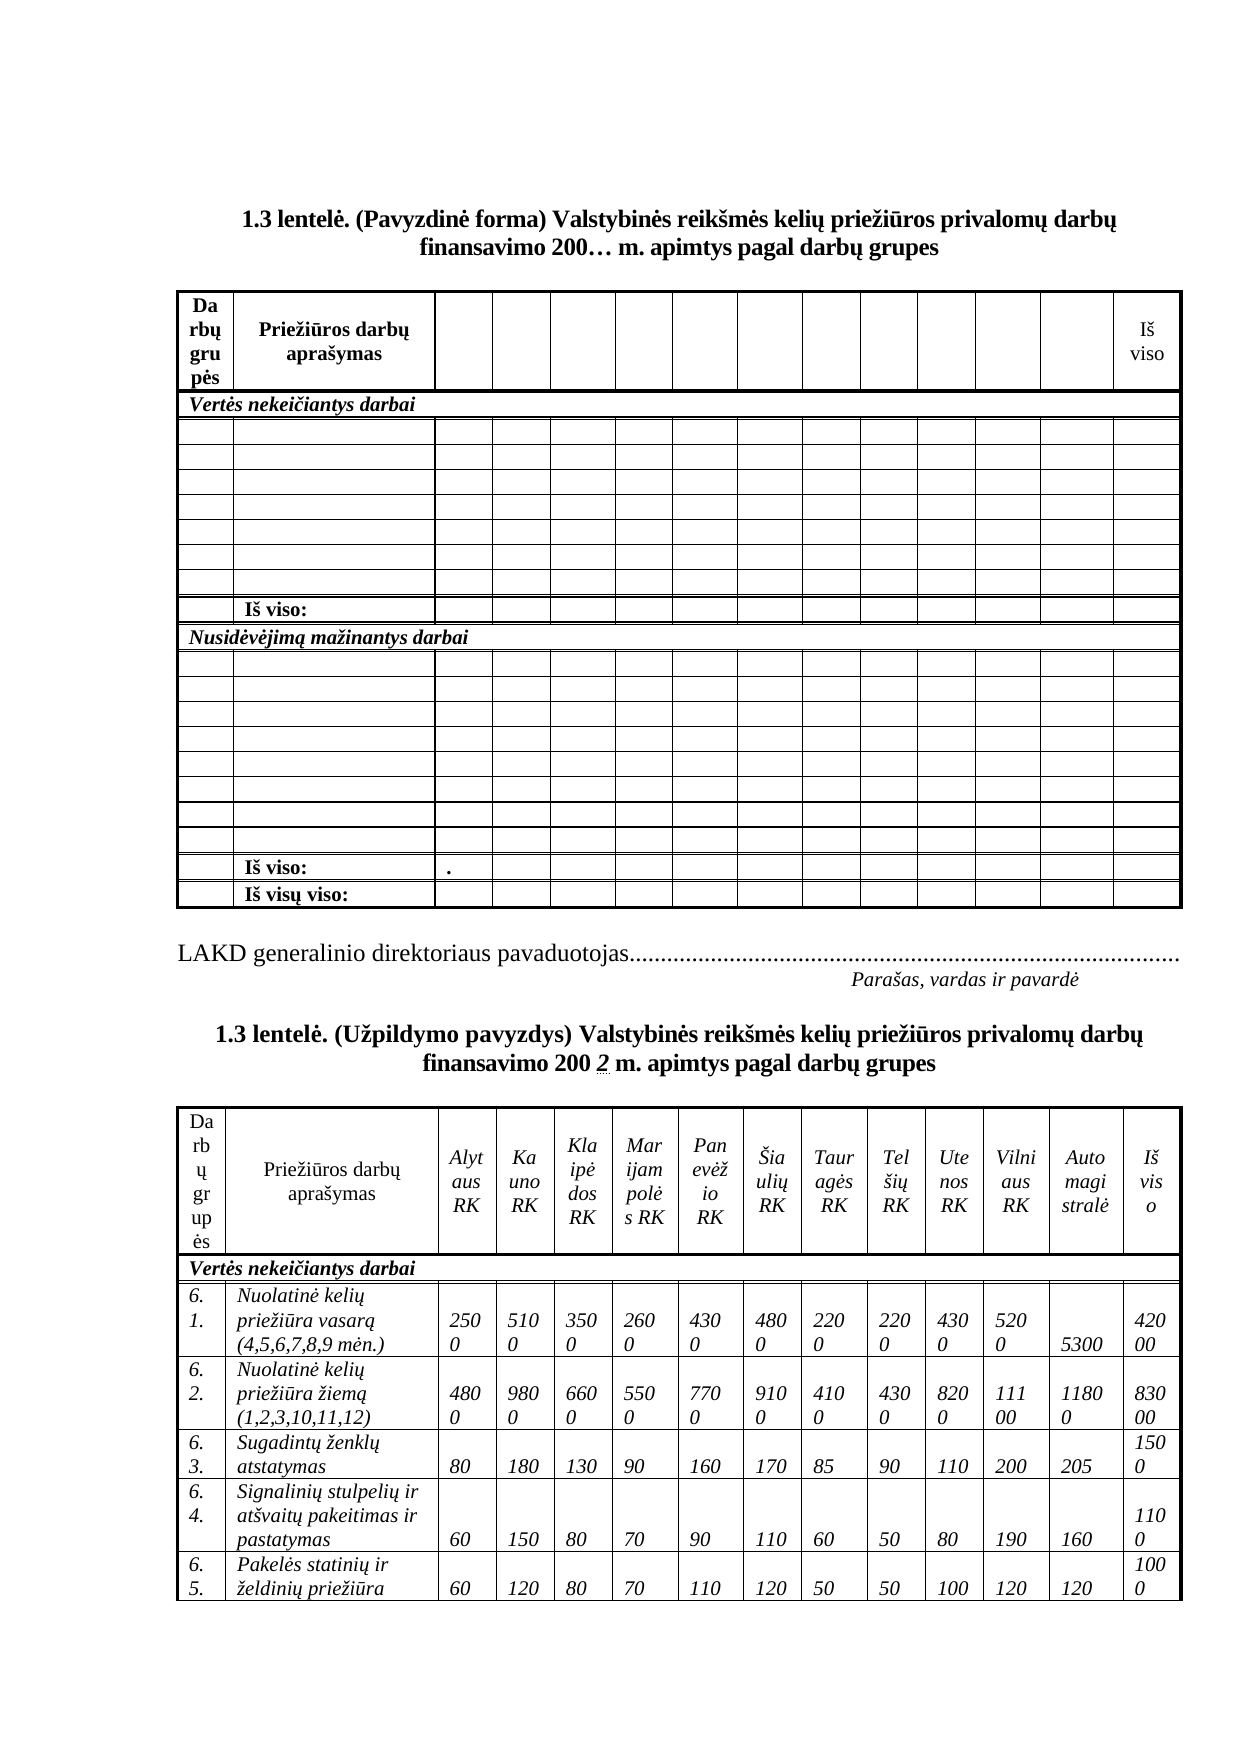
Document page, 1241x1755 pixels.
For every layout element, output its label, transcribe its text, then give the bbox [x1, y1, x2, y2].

table_cell 6.1. [179, 1284, 225, 1356]
table_cell Pakelės statinių ir želdinių priežiūra [226, 1552, 438, 1600]
table_cell 90 [679, 1479, 743, 1551]
table_cell 90 [868, 1430, 925, 1478]
table_cell Iš viso: [234, 598, 434, 621]
table_cell 9800 [497, 1357, 554, 1429]
table_cell [861, 727, 917, 751]
table_cell [738, 570, 802, 594]
table_cell 90 [613, 1430, 678, 1478]
table_cell [616, 702, 672, 726]
table_cell 4300 [868, 1357, 925, 1429]
table_cell [1114, 882, 1179, 906]
table_cell [551, 520, 615, 544]
text LAKD generalinio direktoriaus pavaduotojas [177, 938, 1181, 967]
table_cell [673, 598, 737, 621]
table_cell [234, 545, 434, 569]
table_cell [234, 727, 434, 751]
table_cell [1041, 495, 1113, 519]
table_cell [803, 828, 860, 852]
table_cell 150 [497, 1479, 554, 1551]
table_cell [234, 803, 434, 826]
table_cell [179, 652, 233, 676]
table_cell [493, 570, 550, 594]
table_cell 60 [439, 1552, 496, 1600]
table_cell [803, 598, 860, 621]
table_cell [179, 882, 233, 906]
table_cell [493, 495, 550, 519]
table_cell 60 [439, 1479, 496, 1551]
table_header Darbų grupės [179, 293, 233, 389]
table_cell Iš viso: [234, 855, 434, 879]
table_cell [1114, 520, 1179, 544]
table_header [436, 293, 492, 389]
table_header [861, 293, 917, 389]
table_cell [436, 803, 492, 826]
table_cell [493, 470, 550, 494]
table_header Priežiūros darbų aprašymas [234, 293, 434, 389]
table_cell [861, 702, 917, 726]
table_header [803, 293, 860, 389]
table_cell [738, 598, 802, 621]
table_header Tauragės RK [802, 1109, 867, 1253]
text 1.3 lentelė. (Pavyzdinė forma) Valstybinės reikšmės kelių priežiūros privalomų darbų finansavimo 200… m. apimtys pagal darbų grupes [177, 204, 1181, 261]
table_cell [861, 545, 917, 569]
table_cell [673, 652, 737, 676]
table_cell [493, 598, 550, 621]
table_cell [616, 855, 672, 879]
table_cell [1114, 470, 1179, 494]
table_cell 80 [439, 1430, 496, 1478]
table_cell [616, 777, 672, 801]
table_cell [551, 420, 615, 444]
table_cell [976, 702, 1040, 726]
table_cell 130 [555, 1430, 612, 1478]
table_cell 8200 [926, 1357, 983, 1429]
table_cell 200 [984, 1430, 1049, 1478]
table_cell [616, 570, 672, 594]
table_cell [673, 495, 737, 519]
table_cell [976, 803, 1040, 826]
table_cell . [436, 855, 492, 879]
table_cell [976, 677, 1040, 701]
table_cell Sugadintų ženklų atstatymas [226, 1430, 438, 1478]
table_cell [918, 882, 975, 906]
table_cell [673, 702, 737, 726]
table_cell [616, 598, 672, 621]
table_cell [1041, 520, 1113, 544]
table_cell [861, 752, 917, 776]
table_cell [1041, 882, 1113, 906]
table_cell [1114, 420, 1179, 444]
table_cell [803, 420, 860, 444]
table_cell 100 [926, 1552, 983, 1600]
table_cell [1114, 803, 1179, 826]
table_cell [234, 470, 434, 494]
table_cell [616, 495, 672, 519]
table_cell 11100 [984, 1357, 1049, 1429]
table_cell [493, 752, 550, 776]
table_cell 5200 [984, 1284, 1049, 1356]
table_cell [234, 495, 434, 519]
table_cell [1041, 420, 1113, 444]
table_cell 60 [802, 1479, 867, 1551]
table_header Darbų grupės [179, 1109, 225, 1253]
table_cell [918, 777, 975, 801]
table_cell [179, 445, 233, 469]
table_cell 50 [802, 1552, 867, 1600]
table_cell [673, 520, 737, 544]
table_cell 160 [679, 1430, 743, 1478]
table_cell 50 [868, 1552, 925, 1600]
table_cell [976, 420, 1040, 444]
table_cell [861, 855, 917, 879]
table_cell [738, 855, 802, 879]
table_cell [861, 652, 917, 676]
table_cell [918, 445, 975, 469]
table_cell [1041, 727, 1113, 751]
table_header Priežiūros darbų aprašymas [226, 1109, 438, 1253]
table_cell [738, 420, 802, 444]
table_cell [738, 752, 802, 776]
table_cell 85 [802, 1430, 867, 1478]
table_cell [616, 470, 672, 494]
table_cell [1114, 545, 1179, 569]
table_cell 4300 [679, 1284, 743, 1356]
table_cell [918, 570, 975, 594]
table_cell Nusidėvėjimą mažinantys darbai [179, 625, 1179, 649]
table_cell [1041, 470, 1113, 494]
table_header Marijampolės RK [613, 1109, 678, 1253]
table_cell 160 [1050, 1479, 1123, 1551]
table_cell [179, 545, 233, 569]
table_cell [976, 777, 1040, 801]
table_cell [1114, 702, 1179, 726]
table_cell [1114, 570, 1179, 594]
table_cell [551, 570, 615, 594]
table_cell [436, 702, 492, 726]
table_cell [1114, 652, 1179, 676]
table_cell 83000 [1124, 1357, 1179, 1429]
table_cell Signalinių stulpelių ir atšvaitų pakeitimas ir pastatymas [226, 1479, 438, 1551]
table_cell [1041, 598, 1113, 621]
table_cell 1100 [1124, 1479, 1179, 1551]
table_cell 4100 [802, 1357, 867, 1429]
table_cell [179, 855, 233, 879]
table_cell [1114, 777, 1179, 801]
table_cell [861, 570, 917, 594]
table_header Automagistralė [1050, 1109, 1123, 1253]
table_cell [436, 445, 492, 469]
table_cell [1041, 570, 1113, 594]
table_header [616, 293, 672, 389]
table_cell [551, 727, 615, 751]
table_header [918, 293, 975, 389]
table_cell [1041, 828, 1113, 852]
table_header Klaipėdos RK [555, 1109, 612, 1253]
table_cell Vertės nekeičiantys darbai [179, 393, 1179, 416]
table_cell 9100 [744, 1357, 801, 1429]
table_cell [493, 727, 550, 751]
table_cell [436, 520, 492, 544]
table_cell [616, 520, 672, 544]
table_cell 120 [744, 1552, 801, 1600]
table_cell [234, 570, 434, 594]
table_cell 205 [1050, 1430, 1123, 1478]
table_cell [738, 652, 802, 676]
table_cell [673, 570, 737, 594]
table_cell [803, 777, 860, 801]
table_cell [803, 545, 860, 569]
table_cell [918, 727, 975, 751]
table_cell [1041, 652, 1113, 676]
table_cell [1041, 702, 1113, 726]
table_cell 80 [555, 1552, 612, 1600]
table_cell [234, 677, 434, 701]
table_cell [803, 752, 860, 776]
table_cell Vertės nekeičiantys darbai [179, 1256, 1179, 1280]
table_cell [918, 420, 975, 444]
table_cell [738, 470, 802, 494]
table_cell [616, 803, 672, 826]
table_cell 4800 [439, 1357, 496, 1429]
table_cell Iš visų viso: [234, 882, 434, 906]
table_cell [436, 545, 492, 569]
table_cell [179, 677, 233, 701]
table_cell 3500 [555, 1284, 612, 1356]
table_cell [673, 545, 737, 569]
table_cell [616, 420, 672, 444]
table_cell 5300 [1050, 1284, 1123, 1356]
table_cell [436, 420, 492, 444]
table_cell [976, 545, 1040, 569]
table_cell [1041, 855, 1113, 879]
table_cell [234, 777, 434, 801]
table_cell [918, 702, 975, 726]
table_cell [803, 882, 860, 906]
table_cell [918, 495, 975, 519]
table_cell [234, 520, 434, 544]
table_cell 70 [613, 1479, 678, 1551]
table_cell [673, 727, 737, 751]
table_cell 2500 [439, 1284, 496, 1356]
table_header Kauno RK [497, 1109, 554, 1253]
table_cell [803, 470, 860, 494]
table_header Vilniaus RK [984, 1109, 1049, 1253]
table_cell [673, 828, 737, 852]
table_cell 80 [555, 1479, 612, 1551]
table_header [1041, 293, 1113, 389]
table_cell [551, 652, 615, 676]
table_cell [976, 495, 1040, 519]
table_cell [738, 803, 802, 826]
table_cell [179, 777, 233, 801]
table_cell [1114, 752, 1179, 776]
table_cell [616, 727, 672, 751]
table_cell [918, 677, 975, 701]
table_cell 2600 [613, 1284, 678, 1356]
table_cell [1041, 677, 1113, 701]
table_cell [1114, 445, 1179, 469]
table_cell 6.2. [179, 1357, 225, 1429]
table_cell 110 [679, 1552, 743, 1600]
table_cell [493, 803, 550, 826]
table_cell [493, 702, 550, 726]
table_cell [976, 828, 1040, 852]
table_cell [551, 598, 615, 621]
table_cell 170 [744, 1430, 801, 1478]
table_cell [493, 520, 550, 544]
table_cell [803, 727, 860, 751]
table_cell [436, 777, 492, 801]
table_cell 110 [744, 1479, 801, 1551]
table_header Telšių RK [868, 1109, 925, 1253]
table_cell [436, 598, 492, 621]
table_cell [861, 445, 917, 469]
table_header Iš viso [1114, 293, 1179, 389]
table_cell [738, 828, 802, 852]
table_cell 6600 [555, 1357, 612, 1429]
table_cell 5100 [497, 1284, 554, 1356]
table_cell [976, 855, 1040, 879]
table_cell [551, 470, 615, 494]
table_cell 42000 [1124, 1284, 1179, 1356]
table_cell [436, 652, 492, 676]
table_cell [436, 882, 492, 906]
table_cell [493, 420, 550, 444]
table_cell [234, 445, 434, 469]
table_cell [493, 855, 550, 879]
table_cell 120 [984, 1552, 1049, 1600]
table_cell [179, 495, 233, 519]
table_cell [234, 752, 434, 776]
table_cell [493, 445, 550, 469]
table_cell Nuolatinė kelių priežiūra vasarą (4,5,6,7,8,9 mėn.) [226, 1284, 438, 1356]
table_cell [918, 828, 975, 852]
table_cell [1114, 495, 1179, 519]
table_cell 2200 [868, 1284, 925, 1356]
table_cell [179, 420, 233, 444]
table_cell [976, 652, 1040, 676]
table_cell [803, 495, 860, 519]
table_cell [234, 420, 434, 444]
table_cell [803, 652, 860, 676]
table_cell [918, 470, 975, 494]
table_cell 110 [926, 1430, 983, 1478]
table_cell 180 [497, 1430, 554, 1478]
table_cell [616, 652, 672, 676]
table_cell [436, 470, 492, 494]
table_cell 1000 [1124, 1552, 1179, 1600]
table_cell [861, 882, 917, 906]
table_cell [861, 803, 917, 826]
table_cell [861, 777, 917, 801]
table_cell [738, 545, 802, 569]
table_cell [1041, 803, 1113, 826]
table_cell [738, 882, 802, 906]
table_header [738, 293, 802, 389]
table_header Iš viso [1124, 1109, 1179, 1253]
table_cell [673, 882, 737, 906]
table_cell [861, 828, 917, 852]
table_cell [551, 677, 615, 701]
table_cell [673, 470, 737, 494]
table_cell [179, 570, 233, 594]
table_cell [976, 445, 1040, 469]
table_cell [738, 677, 802, 701]
table_cell [493, 828, 550, 852]
table_cell [493, 652, 550, 676]
table_cell [551, 752, 615, 776]
table_cell [1114, 598, 1179, 621]
table_cell [616, 677, 672, 701]
table_cell [1041, 752, 1113, 776]
table_cell [976, 598, 1040, 621]
table_header Šiaulių RK [744, 1109, 801, 1253]
table_cell [616, 828, 672, 852]
table_cell [493, 545, 550, 569]
table_cell [918, 598, 975, 621]
table_cell [803, 677, 860, 701]
table_cell 120 [1050, 1552, 1123, 1600]
table_cell [803, 702, 860, 726]
table_cell [179, 752, 233, 776]
table_cell [616, 752, 672, 776]
table_cell [803, 520, 860, 544]
table_cell [738, 777, 802, 801]
table_cell [738, 702, 802, 726]
table_cell [551, 702, 615, 726]
table_header Panevėžio RK [679, 1109, 743, 1253]
table_cell [551, 803, 615, 826]
table_cell 50 [868, 1479, 925, 1551]
table_cell [616, 445, 672, 469]
table_header Alytaus RK [439, 1109, 496, 1253]
table_cell [616, 545, 672, 569]
table_cell [673, 445, 737, 469]
table_cell 70 [613, 1552, 678, 1600]
table_cell [1114, 855, 1179, 879]
table_cell [803, 445, 860, 469]
table_cell 11800 [1050, 1357, 1123, 1429]
table_cell [1041, 777, 1113, 801]
table_cell [861, 470, 917, 494]
table_cell [493, 882, 550, 906]
table_cell Nuolatinė kelių priežiūra žiemą (1,2,3,10,11,12) [226, 1357, 438, 1429]
table_cell [436, 495, 492, 519]
table_header [976, 293, 1040, 389]
table_cell [738, 727, 802, 751]
table_cell [616, 882, 672, 906]
table_cell 5500 [613, 1357, 678, 1429]
table_cell [673, 677, 737, 701]
table_cell [673, 752, 737, 776]
table_cell [179, 702, 233, 726]
table_cell [738, 520, 802, 544]
table_cell [673, 803, 737, 826]
table_cell [179, 803, 233, 826]
table_cell [861, 420, 917, 444]
table_cell [1114, 727, 1179, 751]
table_cell [918, 803, 975, 826]
table_cell 190 [984, 1479, 1049, 1551]
table_header [551, 293, 615, 389]
table_cell 120 [497, 1552, 554, 1600]
table_cell [918, 520, 975, 544]
table_cell [1114, 677, 1179, 701]
table_cell [861, 520, 917, 544]
table_cell [436, 570, 492, 594]
table_cell [976, 470, 1040, 494]
table_cell [551, 828, 615, 852]
table_cell [861, 495, 917, 519]
table_cell [1114, 828, 1179, 852]
table_cell [436, 677, 492, 701]
text 1.3 lentelė. (Užpildymo pavyzdys) Valstybinės reikšmės kelių priežiūros privalomų darbų finansavimo 200 2 m. apimtys pagal darbų grupes [177, 1019, 1181, 1077]
table_cell 6.5. [179, 1552, 225, 1600]
table_cell [803, 855, 860, 879]
text Parašas, vardas ir pavardė [777, 967, 1181, 991]
table_cell 6.3. [179, 1430, 225, 1478]
table_cell [551, 882, 615, 906]
table_cell [1041, 445, 1113, 469]
table_cell [803, 570, 860, 594]
table_header Utenos RK [926, 1109, 983, 1253]
table_cell [673, 777, 737, 801]
table_cell [976, 727, 1040, 751]
table_cell [436, 752, 492, 776]
table_cell [1041, 545, 1113, 569]
table_cell [234, 702, 434, 726]
table_cell [179, 598, 233, 621]
table_cell 6.4. [179, 1479, 225, 1551]
table_cell [918, 752, 975, 776]
table_cell [976, 882, 1040, 906]
table_cell [551, 495, 615, 519]
table_header [493, 293, 550, 389]
table_cell [673, 855, 737, 879]
table_cell [234, 828, 434, 852]
table_cell 4800 [744, 1284, 801, 1356]
table_cell [179, 727, 233, 751]
table_cell [976, 752, 1040, 776]
table_cell [673, 420, 737, 444]
table_cell [738, 495, 802, 519]
table_cell 1500 [1124, 1430, 1179, 1478]
table_cell [803, 803, 860, 826]
table_cell [861, 598, 917, 621]
table_cell [234, 652, 434, 676]
table_cell [436, 828, 492, 852]
table_cell 80 [926, 1479, 983, 1551]
table_header [673, 293, 737, 389]
table_cell [738, 445, 802, 469]
table_cell [861, 677, 917, 701]
table_cell [179, 828, 233, 852]
table_cell [493, 777, 550, 801]
table_cell [551, 855, 615, 879]
table_cell [179, 470, 233, 494]
table_cell [493, 677, 550, 701]
table_cell 2200 [802, 1284, 867, 1356]
table_cell [976, 520, 1040, 544]
table_cell [918, 855, 975, 879]
table_cell [436, 727, 492, 751]
table_cell [179, 520, 233, 544]
table_cell 7700 [679, 1357, 743, 1429]
table_cell [918, 652, 975, 676]
table_cell [551, 545, 615, 569]
table_cell [551, 777, 615, 801]
table_cell 4300 [926, 1284, 983, 1356]
table_cell [551, 445, 615, 469]
table_cell [976, 570, 1040, 594]
table_cell [918, 545, 975, 569]
